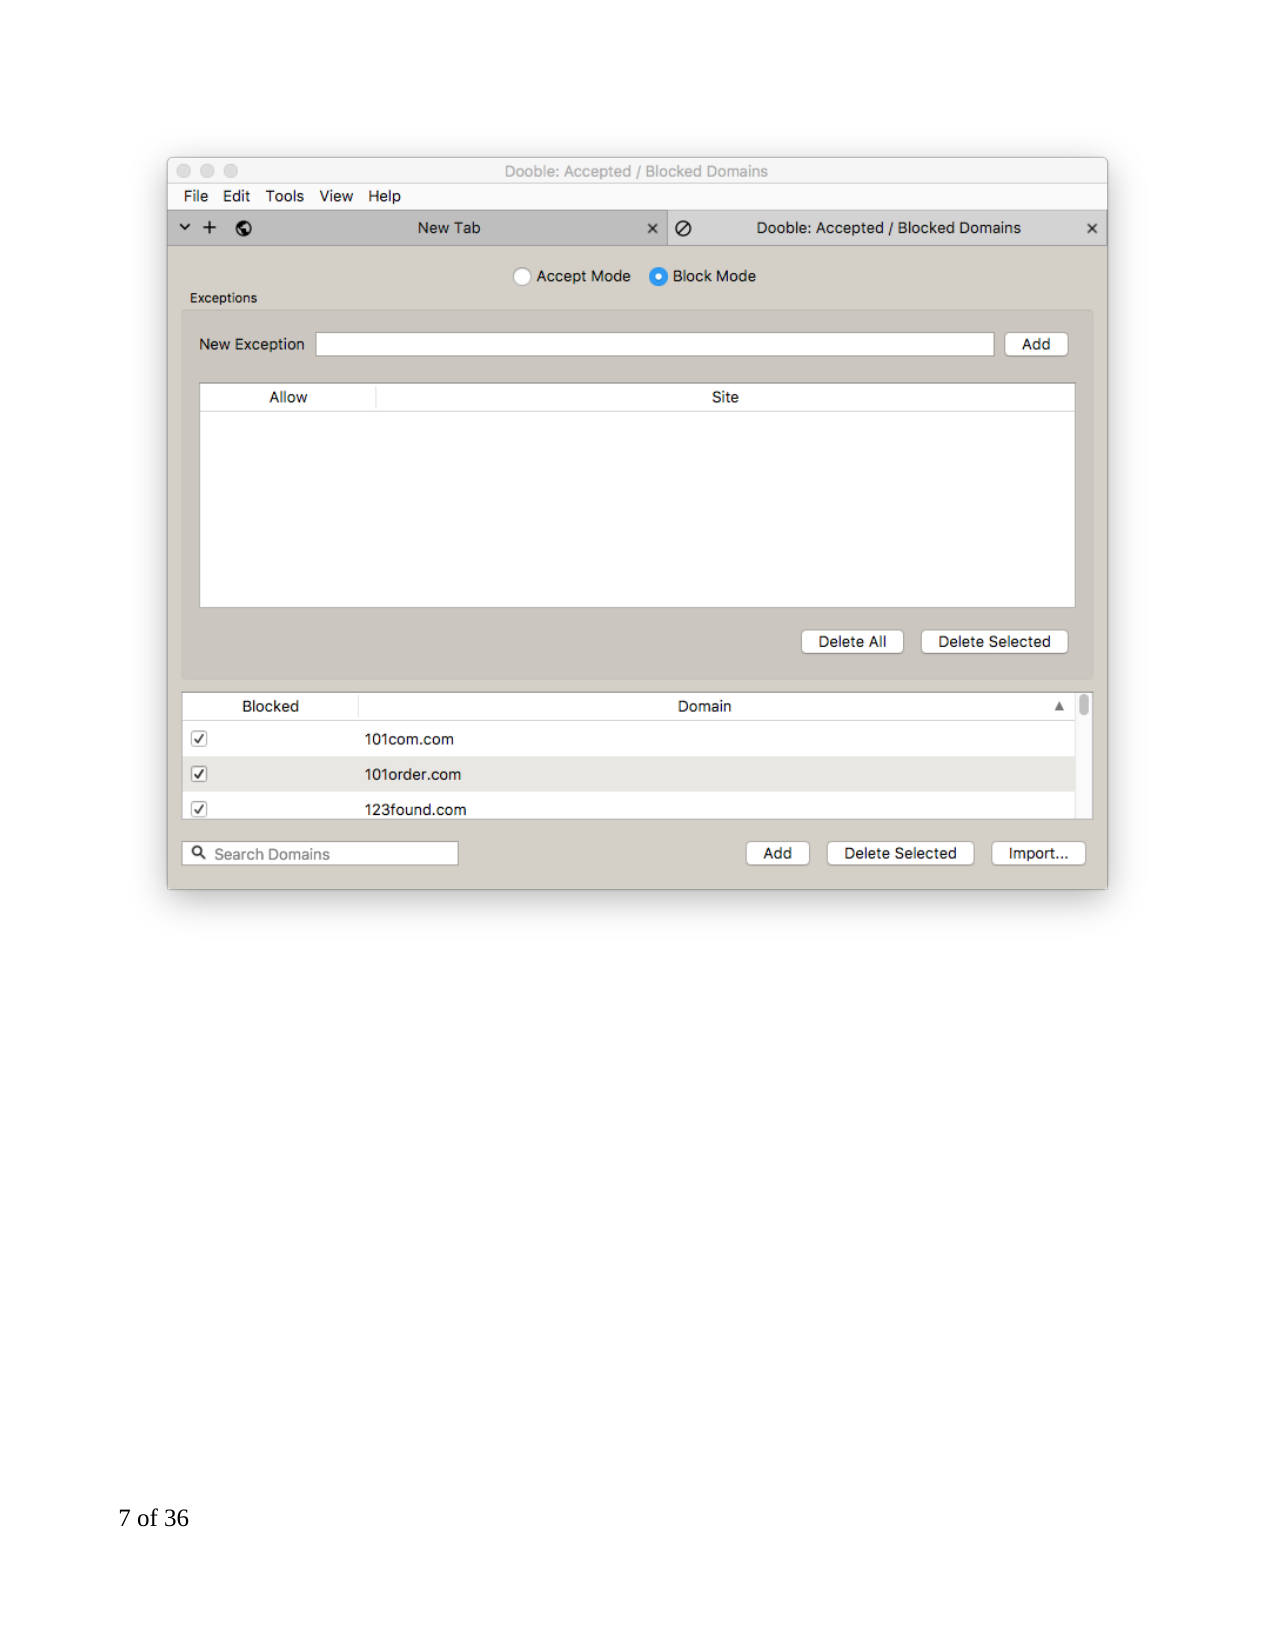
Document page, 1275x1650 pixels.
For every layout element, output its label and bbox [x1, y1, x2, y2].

picture [118, 118, 1157, 948]
